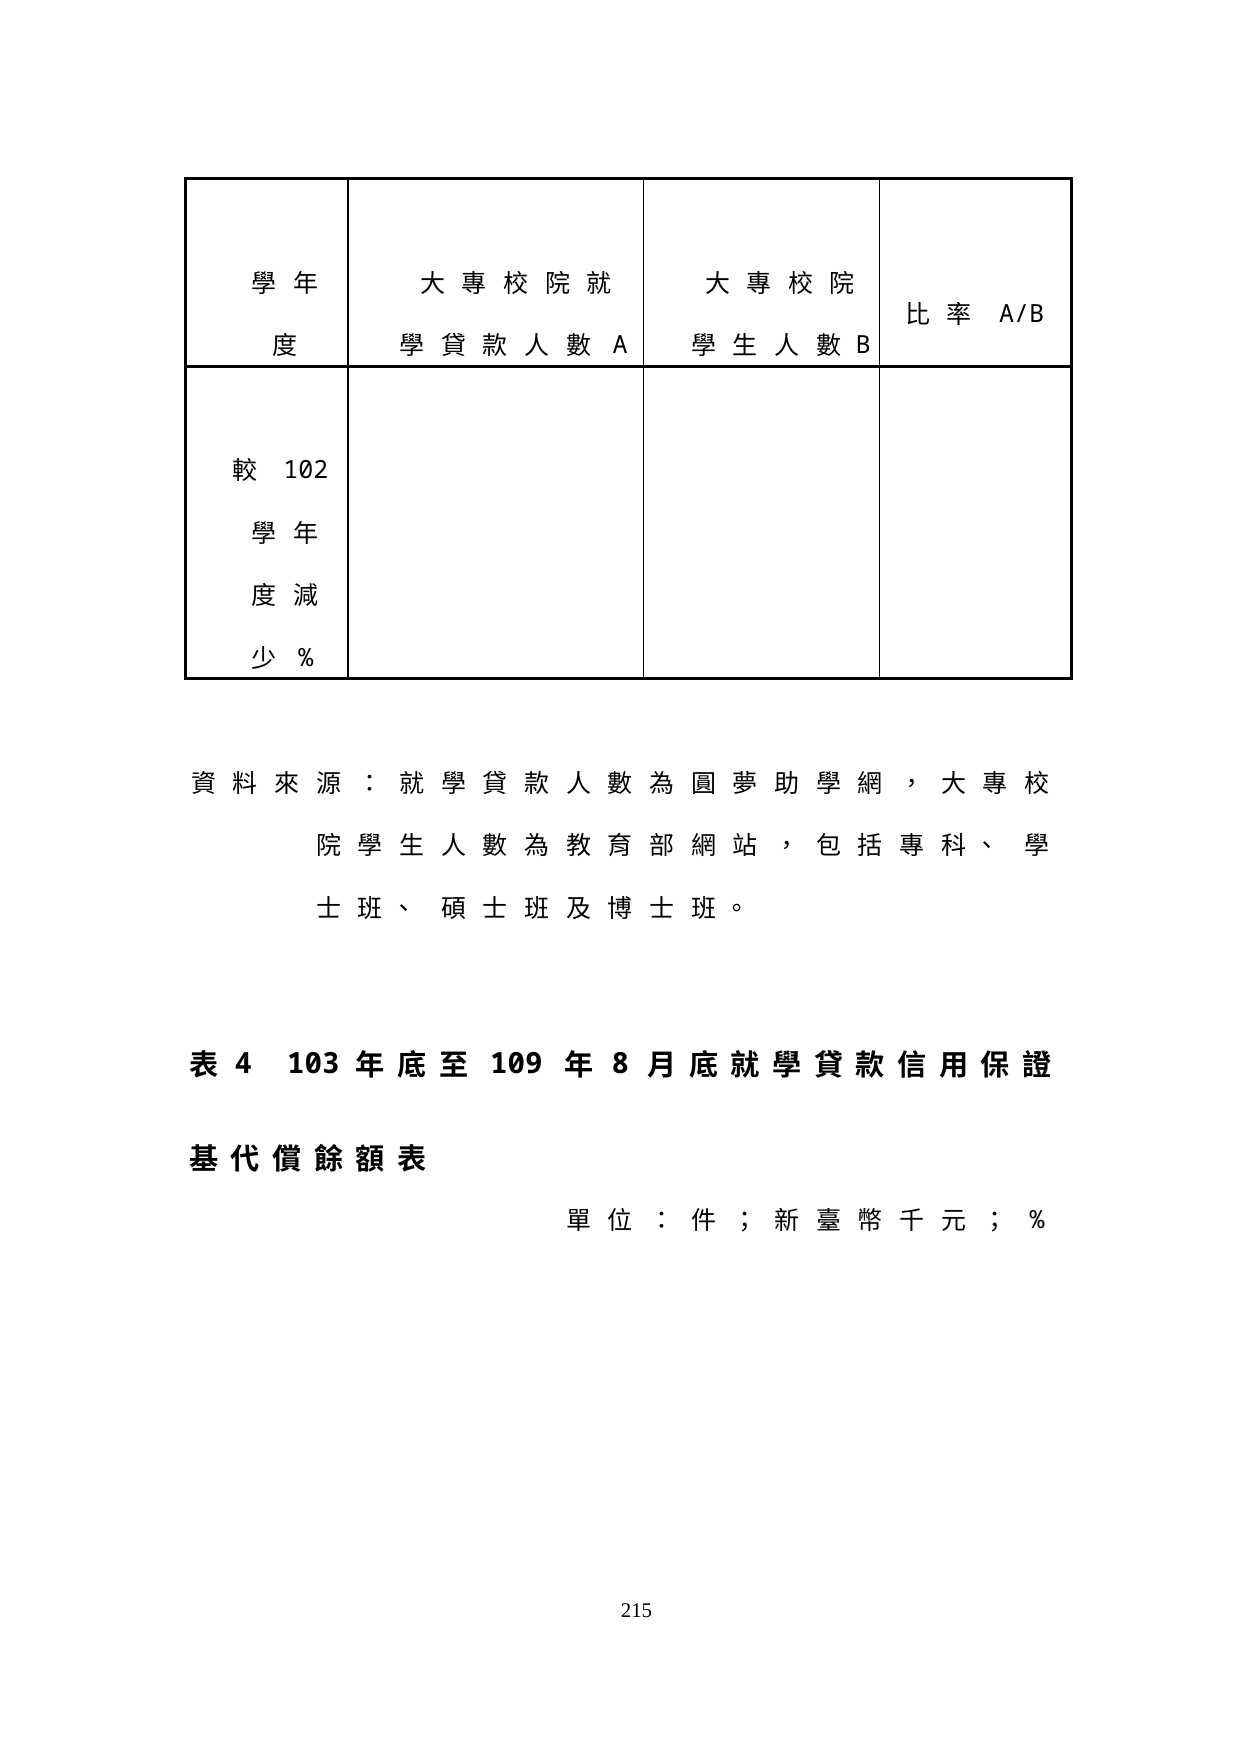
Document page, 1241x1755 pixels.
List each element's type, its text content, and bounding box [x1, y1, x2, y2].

table_header 大專校院就學貸款人數A [349, 180, 643, 365]
table_cell [644, 368, 879, 677]
text 資料來源：就學貸款人數為圓夢助學網，大專校院學生人數為教育部網站，包括專科、學士班、碩士班及博士班。 [183, 740, 1058, 927]
text 單位：件；新臺幣千元；% [183, 1177, 1058, 1240]
table_header 大專校院學生人數B [644, 180, 879, 365]
text 表4 103年底至109年8月底就學貸款信用保證基代償餘額表 [183, 990, 1058, 1177]
table_header 比率A/B [880, 180, 1070, 365]
table_header 學年度 [187, 180, 347, 365]
table_cell 較102學年度減少% [187, 368, 347, 677]
table_cell - [880, 368, 1070, 677]
table_cell [349, 368, 643, 677]
